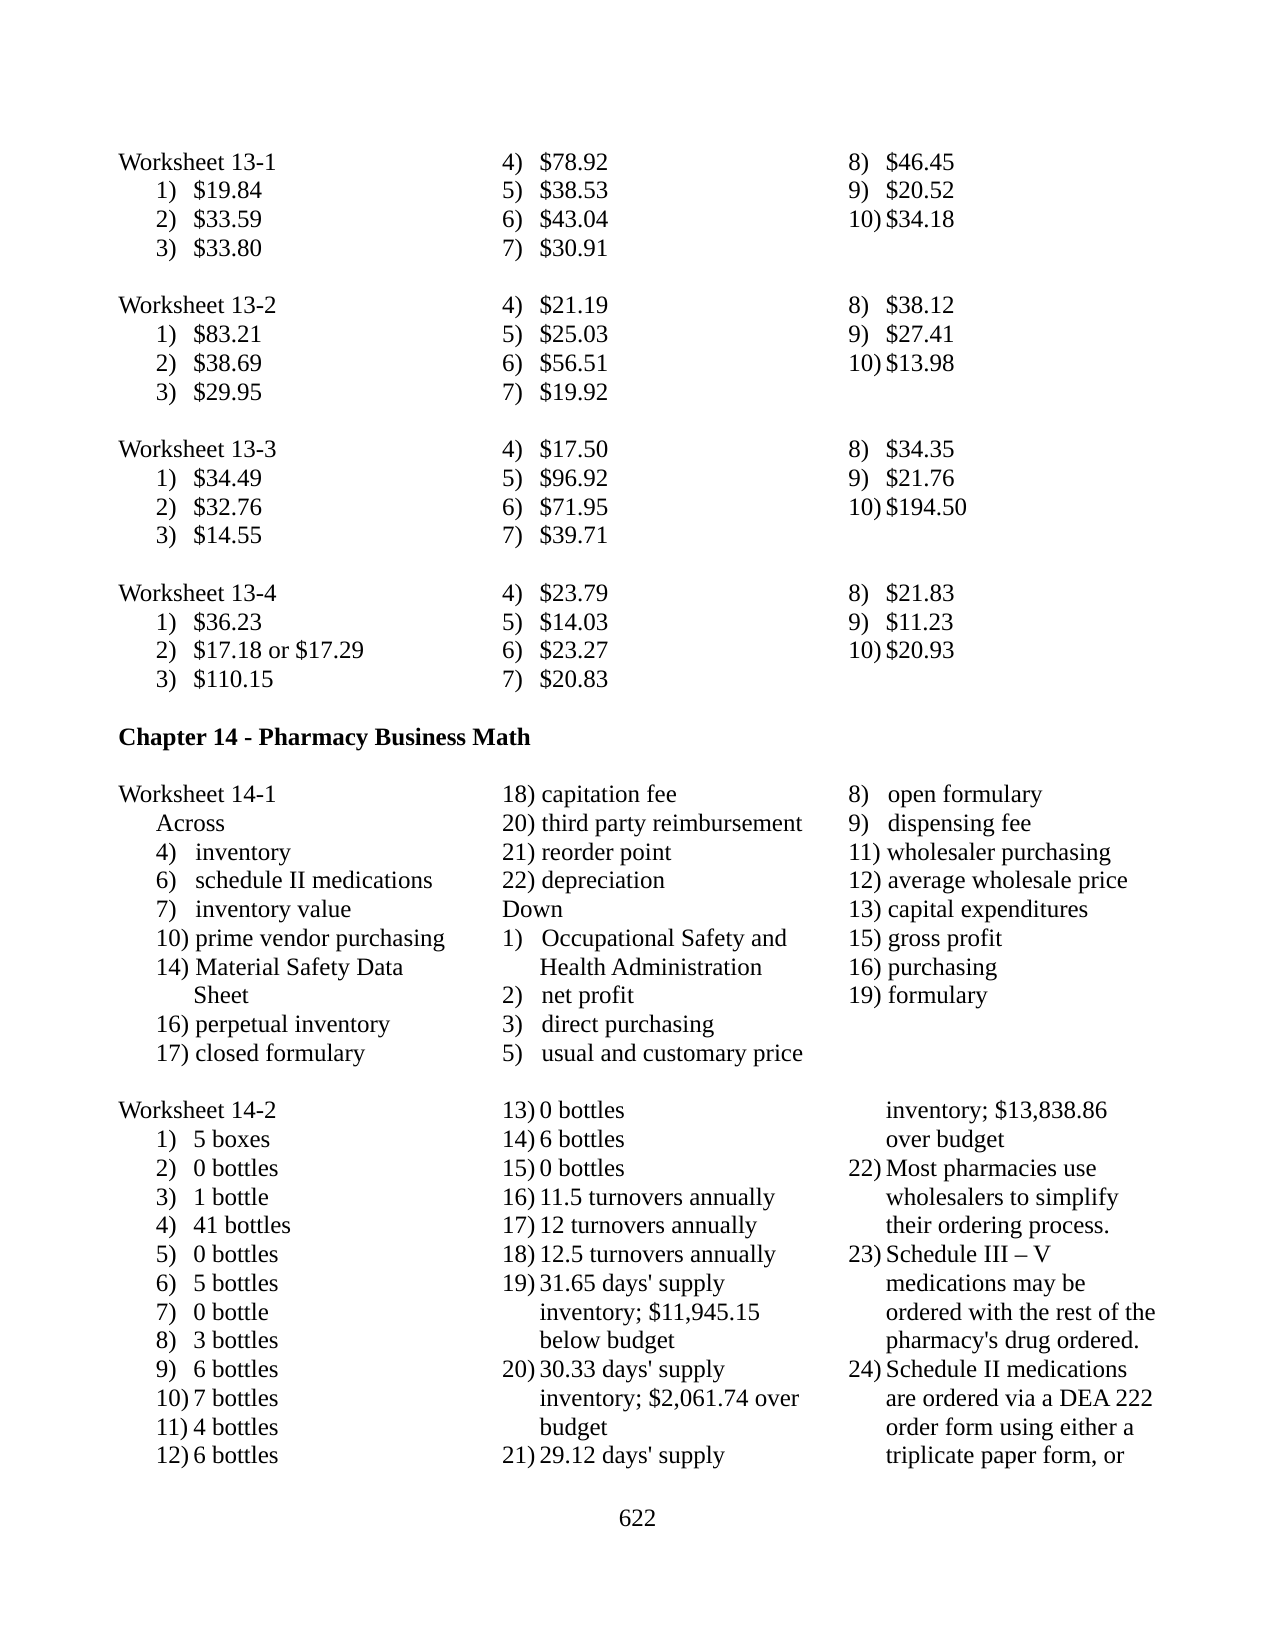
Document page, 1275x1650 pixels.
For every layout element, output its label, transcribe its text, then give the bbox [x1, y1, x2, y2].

text 22) depreciation [502, 866, 811, 894]
list Schedule III – V medications may be ordered with the rest of the pharmacy's drug ordered. [848, 1239, 1157, 1354]
list Most pharmacies use wholesalers to simplify their ordering process. [848, 1153, 1157, 1239]
text Worksheet 13-2 [118, 291, 464, 319]
text 11) wholesaler purchasing [848, 837, 1157, 866]
list 11.5 turnovers annually [502, 1182, 811, 1211]
text 15) gross profit [848, 923, 1157, 952]
list $96.92 [502, 463, 811, 492]
text 17) closed formulary [156, 1038, 464, 1067]
list $78.92 [502, 147, 811, 176]
text 16) perpetual inventory [156, 1009, 464, 1038]
list $38.69 [156, 348, 464, 377]
text 7) inventory value [156, 894, 464, 923]
list 29.12 days' supply [502, 1441, 811, 1469]
text 12) average wholesale price [848, 866, 1157, 894]
list $19.92 [502, 377, 811, 406]
list $33.80 [156, 233, 464, 262]
text 13) capital expenditures [848, 894, 1157, 923]
list 6 bottles [156, 1441, 464, 1469]
text 9) dispensing fee [848, 808, 1157, 837]
list $23.27 [502, 636, 811, 664]
list $43.04 [502, 204, 811, 233]
list $23.79 [502, 578, 811, 607]
list $32.76 [156, 492, 464, 521]
list 0 bottles [156, 1153, 464, 1182]
list $13.98 [848, 348, 1157, 377]
list $34.35 [848, 434, 1157, 463]
list $14.03 [502, 607, 811, 636]
text 8) open formulary [848, 779, 1157, 808]
text 3) direct purchasing [502, 1009, 811, 1038]
list inventory; $13,838.86 over budget [848, 1096, 1157, 1153]
text 14) Material Safety Data Sheet [156, 952, 464, 1009]
text 20) third party reimbursement [502, 808, 811, 837]
text 18) capitation fee [502, 779, 811, 808]
list $56.51 [502, 348, 811, 377]
list $21.19 [502, 291, 811, 319]
text 4) inventory [156, 837, 464, 866]
list $39.71 [502, 521, 811, 549]
list $20.83 [502, 664, 811, 693]
text 5) usual and customary price [502, 1038, 811, 1067]
list 12 turnovers annually [502, 1211, 811, 1239]
text 21) reorder point [502, 837, 811, 866]
list 5 bottles [156, 1268, 464, 1297]
text Worksheet 13-1 [118, 147, 464, 176]
list 7 bottles [156, 1383, 464, 1412]
text Down [502, 894, 811, 923]
text Chapter 14 - Pharmacy Business Math [118, 722, 1157, 751]
text 6) schedule II medications [156, 866, 464, 894]
list $34.49 [156, 463, 464, 492]
list $71.95 [502, 492, 811, 521]
list $25.03 [502, 319, 811, 348]
list $46.45 [848, 147, 1157, 176]
list 1 bottle [156, 1182, 464, 1211]
list Schedule II medications are ordered via a DEA 222 order form using either a triplicate paper form, or [848, 1354, 1157, 1469]
list $20.52 [848, 176, 1157, 204]
text Worksheet 14-2 [118, 1096, 464, 1124]
list 3 bottles [156, 1326, 464, 1354]
text 10) prime vendor purchasing [156, 923, 464, 952]
list 0 bottles [502, 1096, 811, 1124]
list 6 bottles [502, 1124, 811, 1153]
text 2) net profit [502, 981, 811, 1009]
list $34.18 [848, 204, 1157, 233]
list 0 bottle [156, 1297, 464, 1326]
list $21.76 [848, 463, 1157, 492]
list 4 bottles [156, 1412, 464, 1441]
list 5 boxes [156, 1124, 464, 1153]
list $194.50 [848, 492, 1157, 521]
text Worksheet 13-4 [118, 578, 464, 607]
list $83.21 [156, 319, 464, 348]
text 1) Occupational Safety and Health Administration [502, 923, 811, 981]
list 0 bottles [502, 1153, 811, 1182]
list $27.41 [848, 319, 1157, 348]
list $11.23 [848, 607, 1157, 636]
list $17.18 or $17.29 [156, 636, 464, 664]
list 6 bottles [156, 1354, 464, 1383]
text Worksheet 13-3 [118, 434, 464, 463]
list 41 bottles [156, 1211, 464, 1239]
list 31.65 days' supply inventory; $11,945.15 below budget [502, 1268, 811, 1354]
list 30.33 days' supply inventory; $2,061.74 over budget [502, 1354, 811, 1441]
list 12.5 turnovers annually [502, 1239, 811, 1268]
list $20.93 [848, 636, 1157, 664]
text 19) formulary [848, 981, 1157, 1009]
text Worksheet 14-1 [118, 779, 464, 808]
list $21.83 [848, 578, 1157, 607]
list $110.15 [156, 664, 464, 693]
list 0 bottles [156, 1239, 464, 1268]
list $30.91 [502, 233, 811, 262]
list $38.53 [502, 176, 811, 204]
list $38.12 [848, 291, 1157, 319]
list $33.59 [156, 204, 464, 233]
list $36.23 [156, 607, 464, 636]
list $14.55 [156, 521, 464, 549]
list $19.84 [156, 176, 464, 204]
list $29.95 [156, 377, 464, 406]
text Across [156, 808, 464, 837]
list $17.50 [502, 434, 811, 463]
text 16) purchasing [848, 952, 1157, 981]
